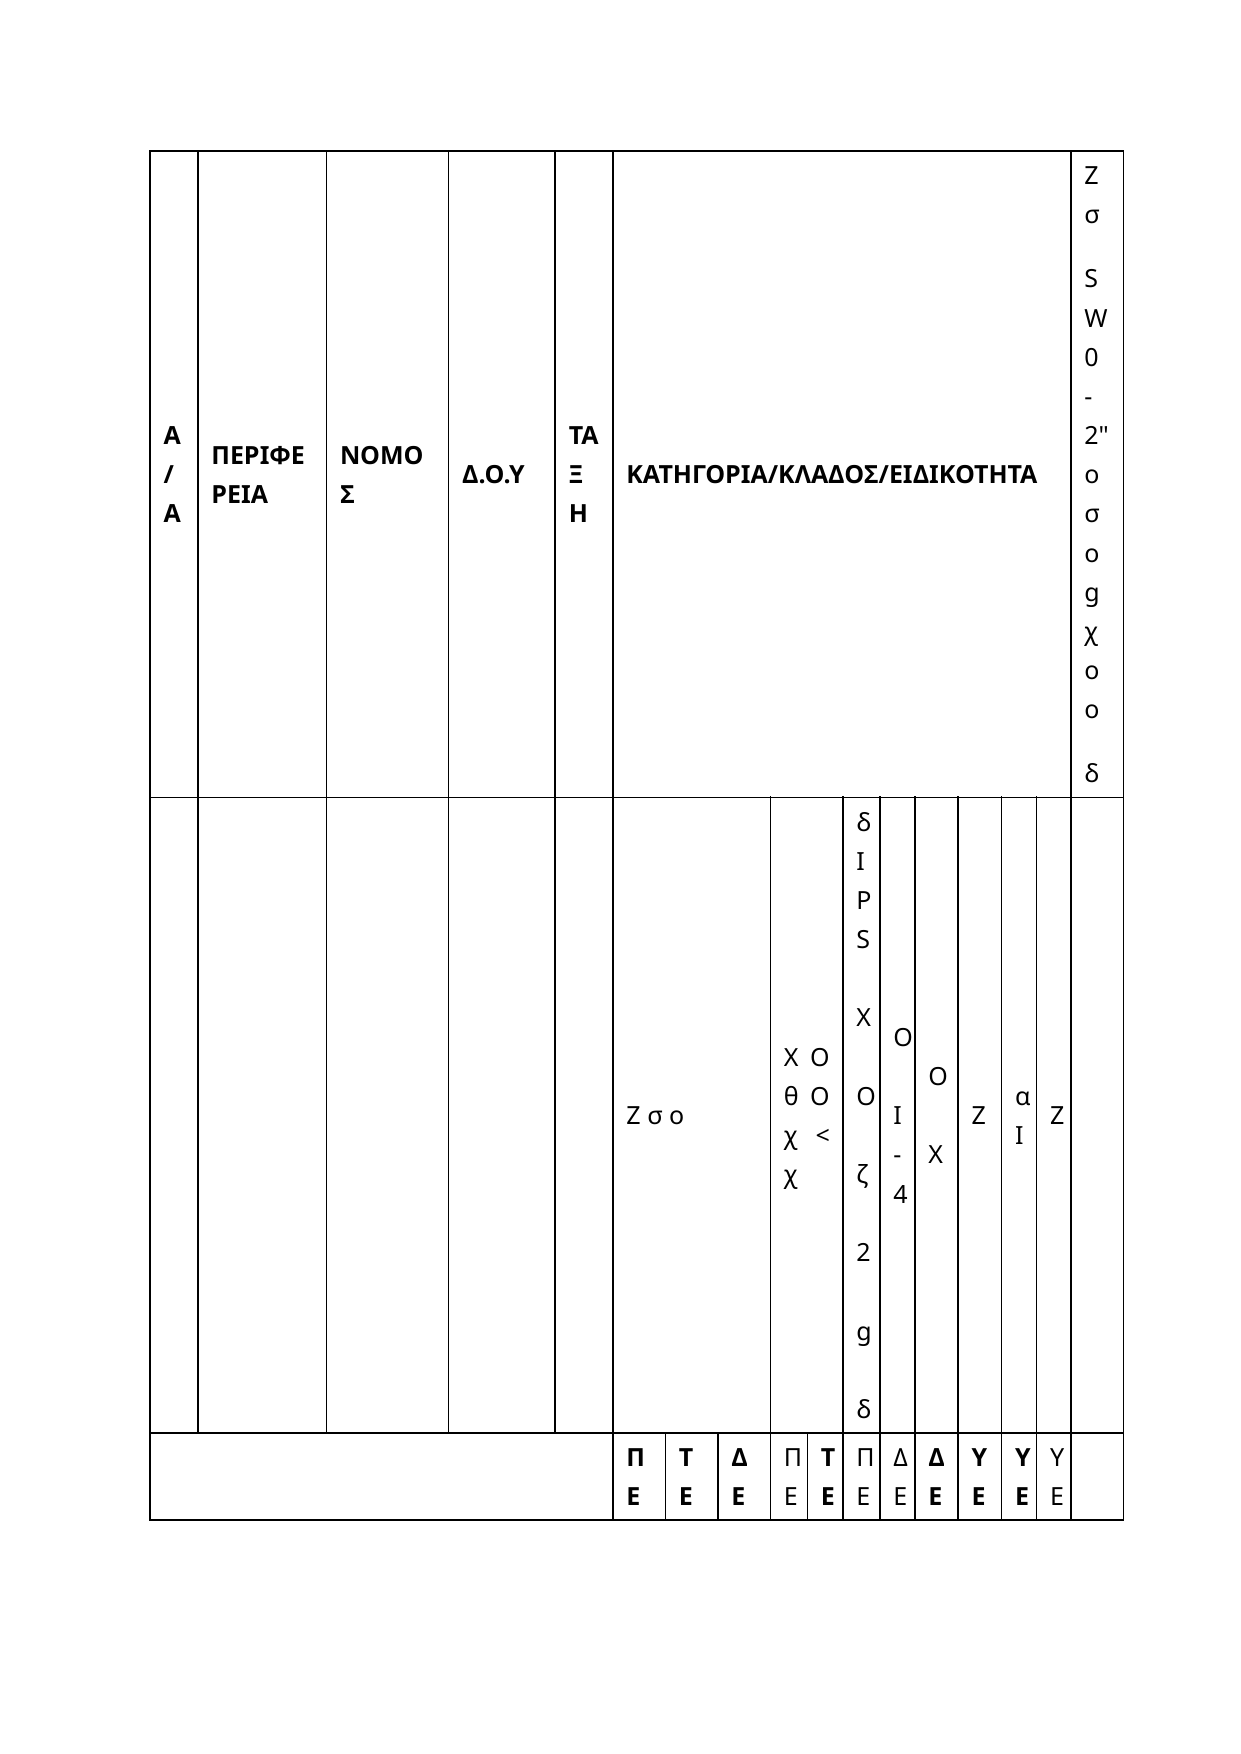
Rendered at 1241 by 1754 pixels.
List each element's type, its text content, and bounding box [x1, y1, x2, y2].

table_cell ΔΕ [881, 1434, 914, 1519]
table_header Ζ σ SW 0 -2" οσ οg χ οο δ [1072, 152, 1123, 796]
table_header ΤΑΞΗ [556, 152, 612, 796]
table_cell ΤΕ [808, 1434, 842, 1519]
table_cell Ο Χ [916, 798, 957, 1432]
table_header ΚΑΤΗΓΟΡΙΑ/ΚΛΑΔΟΣ/ΕΙΔΙΚΟΤΗΤΑ [614, 152, 1070, 796]
table_cell [449, 798, 554, 1432]
table_cell Ζ σ ο [614, 798, 770, 1432]
table_cell Ζ [959, 798, 1001, 1432]
table_header Α/Α [151, 152, 197, 796]
table_cell ΤΕ [666, 1434, 717, 1519]
table_cell ΔΕ [719, 1434, 770, 1519]
table_cell Χ Ο θ Ο χ < χ [771, 798, 842, 1432]
table_cell ΠΕ [614, 1434, 665, 1519]
table_cell αΙ [1002, 798, 1036, 1432]
table_header ΝΟΜΟΣ [327, 152, 448, 796]
table_cell [1072, 798, 1123, 1432]
table_cell [327, 798, 448, 1432]
table_cell [151, 1434, 612, 1519]
table_cell [556, 798, 612, 1432]
table_cell ΥΕ [1002, 1434, 1036, 1519]
table_header Δ.Ο.Υ [449, 152, 554, 796]
table_cell ΔΕ [916, 1434, 957, 1519]
table_cell ΠΕ [844, 1434, 879, 1519]
table_cell Ζ [1037, 798, 1070, 1432]
table_cell ΥΕ [1037, 1434, 1070, 1519]
table_cell Ο Ι- 4 [881, 798, 914, 1432]
table_cell ΠΕ [771, 1434, 807, 1519]
table_cell δΙ ΡS Χ Ο ζ 2 g δ [844, 798, 879, 1432]
table_header ΠΕΡΙΦΕΡΕΙΑ [199, 152, 326, 796]
table_cell [1072, 1434, 1123, 1519]
table_cell [151, 798, 197, 1432]
table_cell ΥΕ [959, 1434, 1001, 1519]
table_cell [199, 798, 326, 1432]
